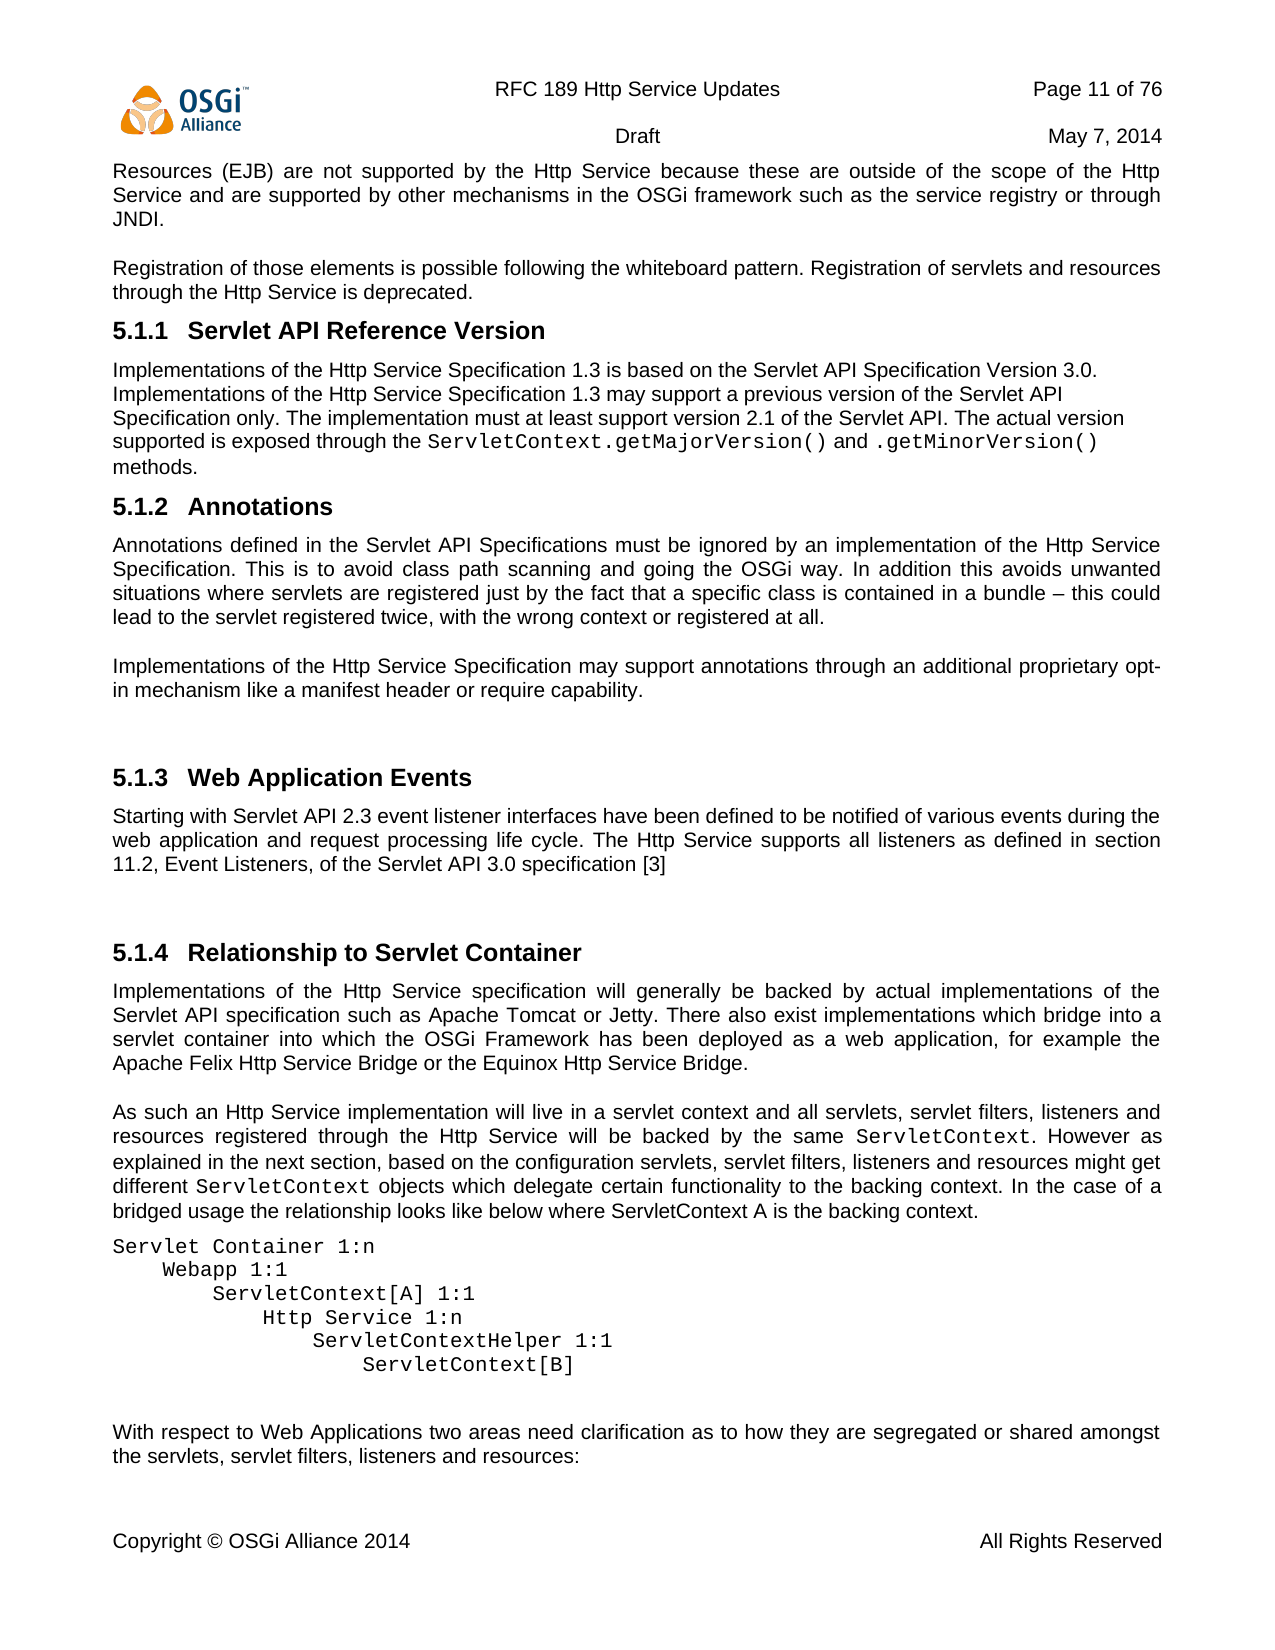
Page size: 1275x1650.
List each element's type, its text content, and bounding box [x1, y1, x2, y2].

text As such an Http Service implementation will live in a servlet context and all servlets, servlet filters, listeners and resources registered through the Http Service will be backed by the same ServletContext. However as explained in the next section, based on the configuration servlets, servlet filters, listeners and resources might get different ServletContext objects which delegate certain functionality to the backing context. In the case of a bridged usage the relationship looks like below where ServletContext A is the backing context. [112, 1100, 1162, 1223]
picture [113, 78, 257, 142]
subtitle Annotations [112, 492, 1162, 520]
text Annotations defined in the Servlet API Specifications must be ignored by an implementation of the Http Service Specification. This is to avoid class path scanning and going the OSGi way. In addition this avoids unwanted situations where servlets are registered just by the fact that a specific class is contained in a bundle – this could lead to the servlet registered twice, with the wrong context or registered at all. [112, 533, 1162, 629]
text Implementations of the Http Service Specification 1.3 is based on the Servlet API Specification Version 3.0. Implementations of the Http Service Specification 1.3 may support a previous version of the Servlet API Specification only. The implementation must at least support version 2.1 of the Servlet API. The actual version supported is exposed through the ServletContext.getMajorVersion() and .getMinorVersion() methods. [112, 357, 1162, 479]
subtitle Relationship to Servlet Container [112, 938, 1162, 966]
text Resources (EJB) are not supported by the Http Service because these are outside of the scope of the Http Service and are supported by other mechanisms in the OSGi framework such as the service registry or through JNDI. [112, 159, 1162, 231]
subtitle Servlet API Reference Version [112, 316, 1162, 345]
text ServletContextHelper 1:1 [112, 1330, 1162, 1354]
text ServletContext[B] [112, 1354, 1162, 1378]
text Webapp 1:1 [112, 1259, 1162, 1283]
subtitle Web Application Events [112, 763, 1162, 792]
text Starting with Servlet API 2.3 event listener interfaces have been defined to be notified of various events during the web application and request processing life cycle. The Http Service supports all listeners as defined in section 11.2, Event Listeners, of the Servlet API 3.0 specification [3]. [112, 804, 1162, 876]
text Implementations of the Http Service specification will generally be backed by actual implementations of the Servlet API specification such as Apache Tomcat or Jetty. There also exist implementations which bridge into a servlet container into which the OSGi Framework has been deployed as a web application, for example the Apache Felix Http Service Bridge or the Equinox Http Service Bridge. [112, 979, 1162, 1075]
text Http Service 1:n [112, 1307, 1162, 1330]
text Implementations of the Http Service Specification may support annotations through an additional proprietary opt-in mechanism like a manifest header or require capability. [112, 654, 1162, 702]
text ServletContext[A] 1:1 [112, 1283, 1162, 1307]
text Servlet Container 1:n [112, 1236, 1162, 1259]
text With respect to Web Applications two areas need clarification as to how they are segregated or shared amongst the servlets, servlet filters, listeners and resources: [112, 1420, 1162, 1468]
text Registration of those elements is possible following the whiteboard pattern. Registration of servlets and resources through the Http Service is deprecated. [112, 256, 1162, 304]
